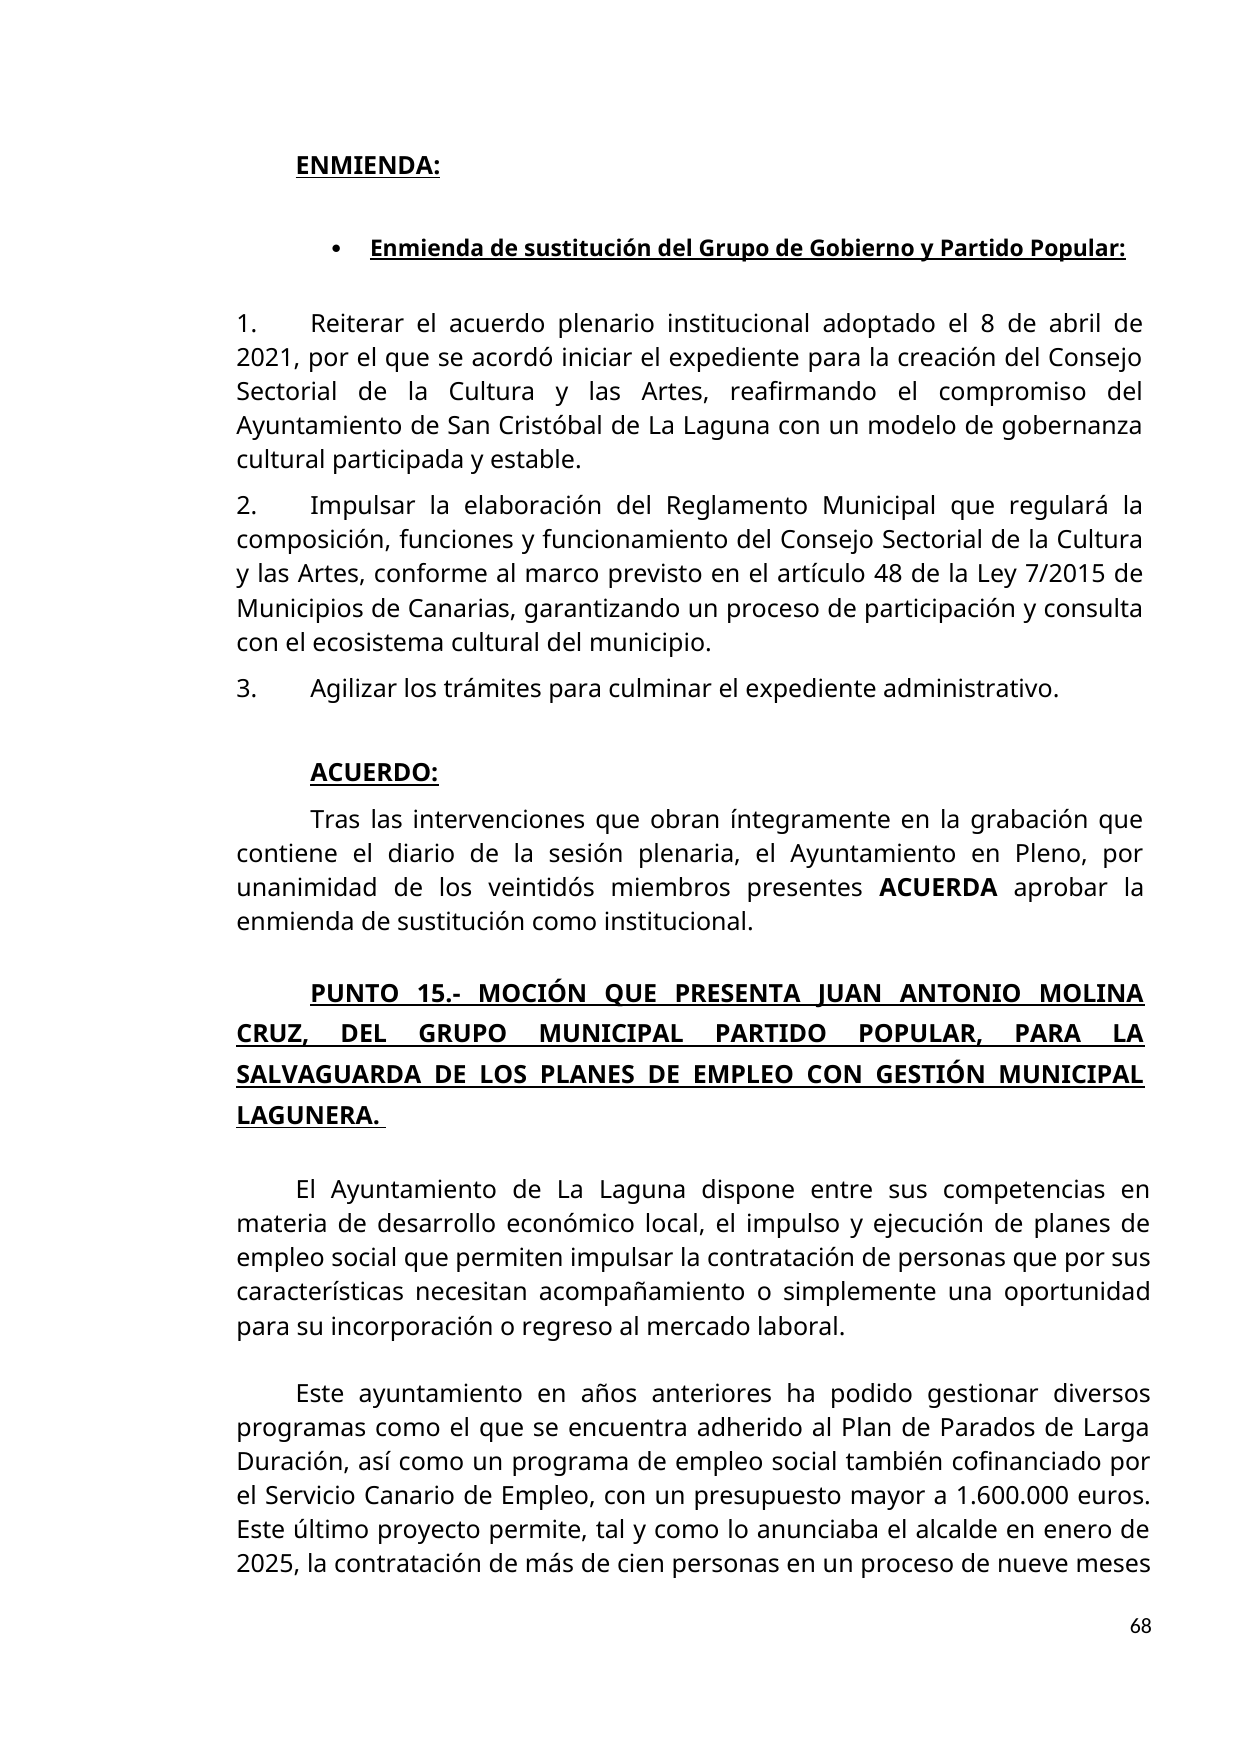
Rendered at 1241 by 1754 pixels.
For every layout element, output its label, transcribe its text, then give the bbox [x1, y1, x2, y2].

text El Ayuntamiento de La Laguna dispone entre sus competencias en materia de desarrollo económico local, el impulso y ejecución de planes de empleo social que permiten impulsar la contratación de personas que por sus características necesitan acompañamiento o simplemente una oportunidad para su incorporación o regreso al mercado laboral. [236, 1172, 1152, 1342]
text Este ayuntamiento en años anteriores ha podido gestionar diversos programas como el que se encuentra adherido al Plan de Parados de Larga Duración, así como un programa de empleo social también cofinanciado por el Servicio Canario de Empleo, con un presupuesto mayor a 1.600.000 euros. Este último proyecto permite, tal y como lo anunciaba el alcalde en enero de 2025, la contratación de más de cien personas en un proceso de nueve meses [236, 1376, 1152, 1580]
text Tras las intervenciones que obran íntegramente en la grabación que contiene el diario de la sesión plenaria, el Ayuntamiento en Pleno, por unanimidad de los veintidós miembros presentes ACUERDA aprobar la enmienda de sustitución como institucional. [236, 801, 1144, 938]
text SALVAGUARDA DE LOS PLANES DE EMPLEO CON GESTIÓN MUNICIPAL [236, 1047, 1144, 1086]
text ENMIENDA: [236, 148, 1159, 182]
list Agilizar los trámites para culminar el expediente administrativo. [236, 671, 1144, 705]
list Impulsar la elaboración del Reglamento Municipal que regulará la composición, funciones y funcionamiento del Consejo Sectorial de la Cultura y las Artes, conforme al marco previsto en el artículo 48 de la Ley 7/2015 de Municipios de Canarias, garantizando un proceso de participación y consulta con el ecosistema cultural del municipio. [236, 488, 1144, 658]
text ACUERDO: [236, 755, 1144, 789]
text LAGUNERA. [236, 1088, 1144, 1132]
list Enmienda de sustitución del Grupo de Gobierno y Partido Popular: [332, 232, 1159, 263]
text PUNTO 15.- MOCIÓN QUE PRESENTA JUAN ANTONIO MOLINA CRUZ, DEL GRUPO MUNICIPAL PARTIDO POPULAR, PARA LA [236, 975, 1144, 1045]
list Reiterar el acuerdo plenario institucional adoptado el 8 de abril de 2021, por el que se acordó iniciar el expediente para la creación del Consejo Sectorial de la Cultura y las Artes, reafirmando el compromiso del Ayuntamiento de San Cristóbal de La Laguna con un modelo de gobernanza cultural participada y estable. [236, 305, 1144, 476]
